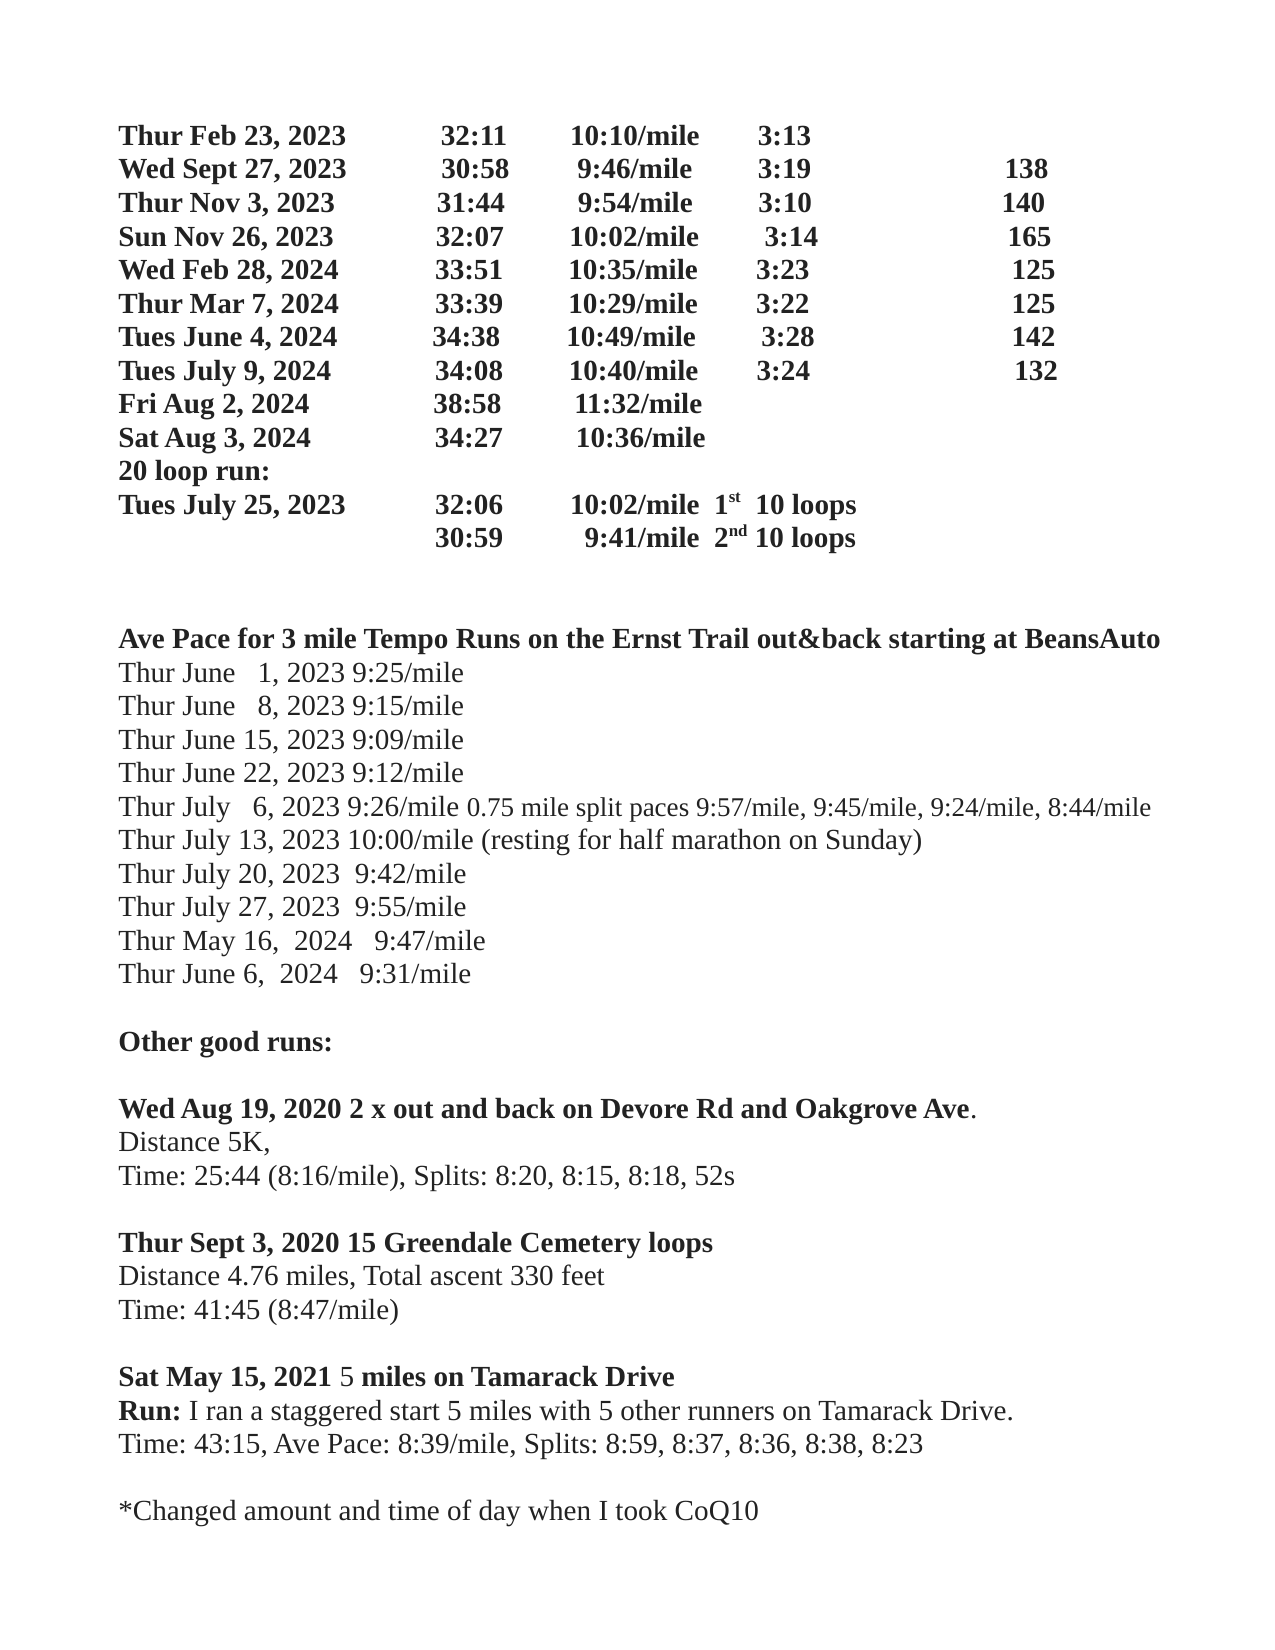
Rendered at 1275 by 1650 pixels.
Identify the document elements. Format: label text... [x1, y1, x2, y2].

text Sun Nov 26, 2023 32:07 10:02/mile 3:14 165 [118, 219, 1161, 252]
text Wed Sept 27, 2023 30:58 9:46/mile 3:19 138 [118, 152, 1161, 185]
text Thur June 22, 2023 9:12/mile [118, 755, 1161, 789]
text Thur June 15, 2023 9:09/mile [118, 722, 1161, 755]
text Ave Pace for 3 mile Tempo Runs on the Ernst Trail out&back starting at BeansAuto [118, 621, 1161, 655]
text Thur July 20, 2023 9:42/mile [118, 856, 1161, 889]
text Tues July 25, 2023 32:06 10:02/mile 1st 10 loops [118, 487, 1161, 521]
text Fri Aug 2, 2024 38:58 11:32/mile [118, 386, 1161, 420]
text Other good runs: [118, 1024, 1161, 1057]
text Time: 43:15, Ave Pace: 8:39/mile, Splits: 8:59, 8:37, 8:36, 8:38, 8:23 [118, 1426, 1161, 1460]
text *Changed amount and time of day when I took CoQ10 [118, 1493, 1161, 1527]
text 30:59 9:41/mile 2nd 10 loops [118, 521, 1161, 554]
text Thur June 8, 2023 9:15/mile [118, 688, 1161, 722]
text Thur Mar 7, 2024 33:39 10:29/mile 3:22 125 [118, 286, 1161, 319]
text Time: 25:44 (8:16/mile), Splits: 8:20, 8:15, 8:18, 52s [118, 1158, 1161, 1191]
text Distance 4.76 miles, Total ascent 330 feet [118, 1258, 1161, 1292]
text Distance 5K, [118, 1124, 1161, 1158]
text Thur Sept 3, 2020 15 Greendale Cemetery loops [118, 1225, 1161, 1258]
text Thur July 27, 2023 9:55/mile [118, 889, 1161, 923]
text Wed Feb 28, 2024 33:51 10:35/mile 3:23 125 [118, 252, 1161, 286]
text Sat Aug 3, 2024 34:27 10:36/mile [118, 420, 1161, 453]
text Run: I ran a staggered start 5 miles with 5 other runners on Tamarack Drive. [118, 1393, 1161, 1426]
text Tues July 9, 2024 34:08 10:40/mile 3:24 132 [118, 353, 1161, 386]
text Wed Aug 19, 2020 2 x out and back on Devore Rd and Oakgrove Ave. [118, 1091, 1161, 1124]
text Thur June 6, 2024 9:31/mile [118, 957, 1161, 990]
text Sat May 15, 2021 5 miles on Tamarack Drive [118, 1359, 1161, 1393]
text Thur May 16, 2024 9:47/mile [118, 923, 1161, 957]
text Time: 41:45 (8:47/mile) [118, 1292, 1161, 1326]
text 20 loop run: [118, 453, 1161, 487]
text Thur Nov 3, 2023 31:44 9:54/mile 3:10 140 [118, 185, 1161, 219]
text Thur Feb 23, 2023 32:11 10:10/mile 3:13 [118, 118, 1161, 152]
text Thur July 13, 2023 10:00/mile (resting for half marathon on Sunday) [118, 822, 1161, 856]
text Thur July 6, 2023 9:26/mile 0.75 mile split paces 9:57/mile, 9:45/mile, 9:24/mile, 8:44/mile [118, 789, 1161, 822]
text Thur June 1, 2023 9:25/mile [118, 655, 1161, 688]
text Tues June 4, 2024 34:38 10:49/mile 3:28 142 [118, 319, 1161, 353]
